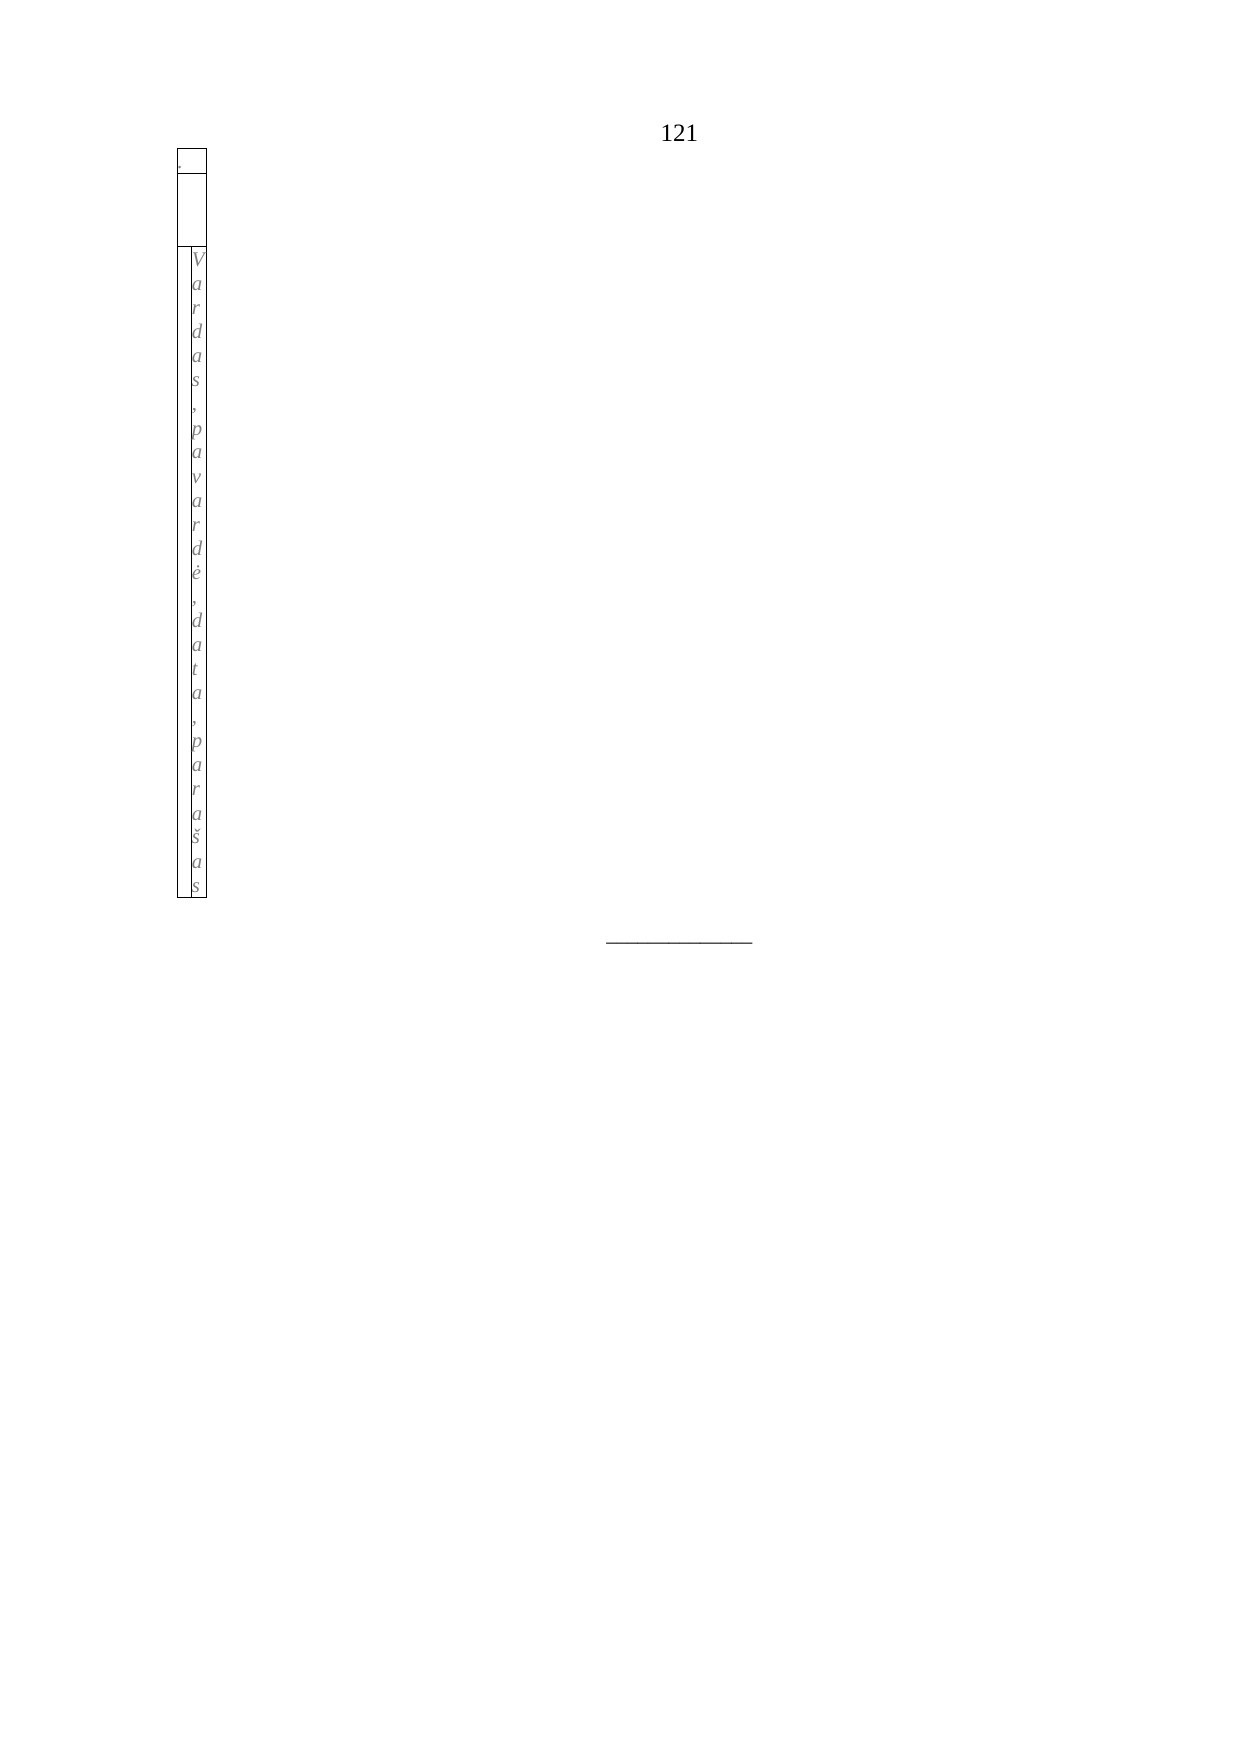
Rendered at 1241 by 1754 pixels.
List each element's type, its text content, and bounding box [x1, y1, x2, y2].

table_cell [178, 174, 206, 246]
table_cell [178, 247, 191, 897]
table_cell . [178, 149, 206, 173]
table_cell Vardas, pavardė, data, parašas [192, 247, 206, 897]
text ______________ [177, 922, 1181, 946]
